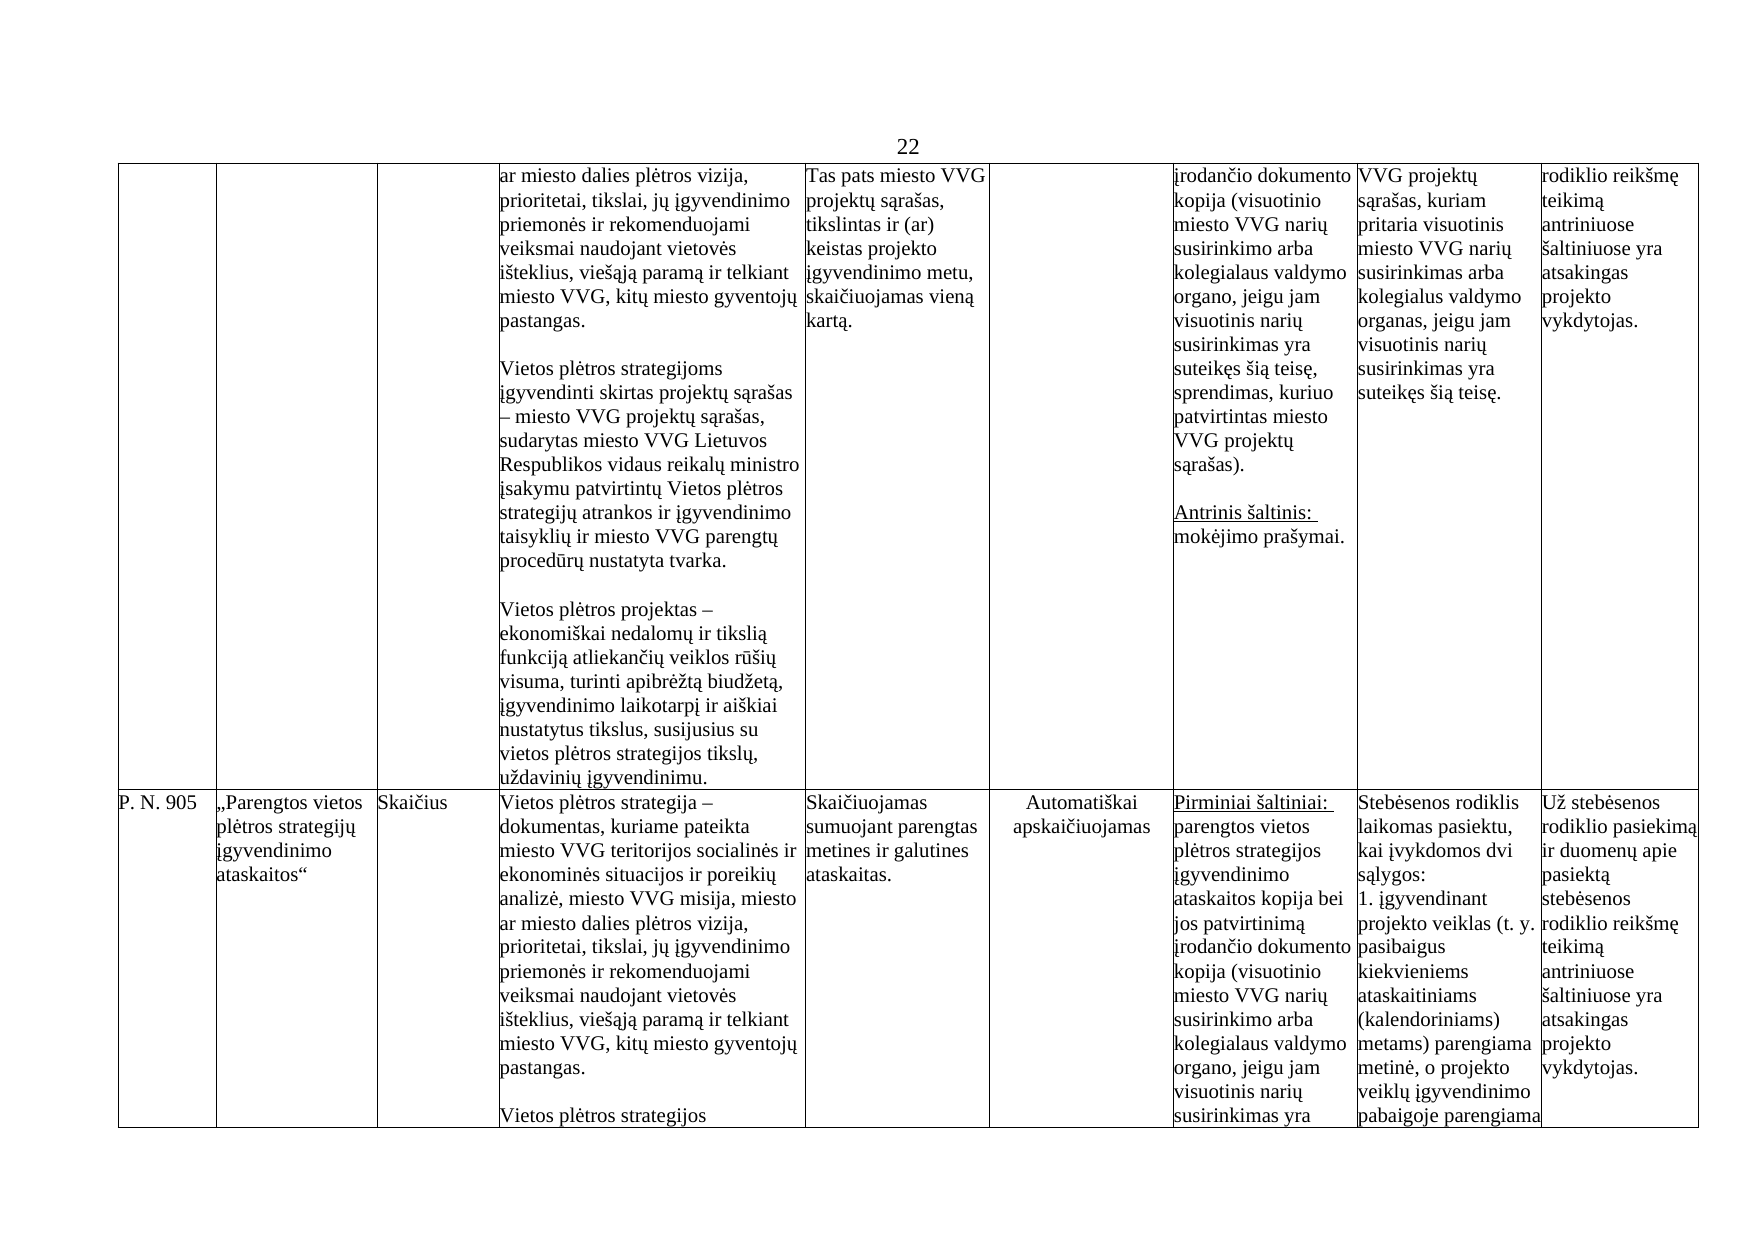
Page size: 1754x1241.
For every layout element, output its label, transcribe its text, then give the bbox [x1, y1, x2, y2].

table_cell VVG projektų sąrašas, kuriam pritaria visuotinis miesto VVG narių susirinkimas arba kolegialus valdymo organas, jeigu jam visuotinis narių susirinkimas yra suteikęs šią teisę. [1358, 164, 1541, 789]
table_cell ar miesto dalies plėtros vizija, prioritetai, tikslai, jų įgyvendinimo priemonės ir rekomenduojami veiksmai naudojant vietovės išteklius, viešąją paramą ir telkiant miesto VVG, kitų miesto gyventojų pastangas. Vietos plėtros strategijoms įgyvendinti skirtas projektų sąrašas – miesto VVG projektų sąrašas, sudarytas miesto VVG Lietuvos Respublikos vidaus reikalų ministro įsakymu patvirtintų Vietos plėtros strategijų atrankos ir įgyvendinimo taisyklių ir miesto VVG parengtų procedūrų nustatyta tvarka. Vietos plėtros projektas –ekonomiškai nedalomų ir tikslią funkciją atliekančių veiklos rūšių visuma, turinti apibrėžtą biudžetą, įgyvendinimo laikotarpį ir aiškiai nustatytus tikslus, susijusius su vietos plėtros strategijos tikslų, uždavinių įgyvendinimu. [500, 164, 805, 789]
table_cell Tas pats miesto VVG projektų sąrašas, tikslintas ir (ar) keistas projekto įgyvendinimo metu, skaičiuojamas vieną kartą. [806, 164, 989, 789]
table_cell [378, 164, 499, 789]
table_cell [217, 164, 377, 789]
table_cell Stebėsenos rodiklis laikomas pasiektu, kai įvykdomos dvi sąlygos: 1. įgyvendinant projekto veiklas (t. y. pasibaigus kiekvieniems ataskaitiniams (kalendoriniams) metams) parengiama metinė, o projekto veiklų įgyvendinimo pabaigoje parengiama [1358, 790, 1541, 1127]
table_cell [990, 164, 1173, 789]
table_cell Automatiškai apskaičiuojamas [990, 790, 1173, 1127]
table_cell rodiklio reikšmę teikimą antriniuose šaltiniuose yra atsakingas projekto vykdytojas. [1542, 164, 1698, 789]
table_cell Skaičius [378, 790, 499, 1127]
table_cell Už stebėsenos rodiklio pasiekimą ir duomenų apie pasiektą stebėsenos rodiklio reikšmę teikimą antriniuose šaltiniuose yra atsakingas projekto vykdytojas. [1542, 790, 1698, 1127]
table_cell [119, 164, 216, 789]
table_cell Pirminiai šaltiniai: parengtos vietos plėtros strategijos įgyvendinimo ataskaitos kopija bei jos patvirtinimą įrodančio dokumento kopija (visuotinio miesto VVG narių susirinkimo arba kolegialaus valdymo organo, jeigu jam visuotinis narių susirinkimas yra [1174, 790, 1357, 1127]
table_cell įrodančio dokumento kopija (visuotinio miesto VVG narių susirinkimo arba kolegialaus valdymo organo, jeigu jam visuotinis narių susirinkimas yra suteikęs šią teisę, sprendimas, kuriuo patvirtintas miesto VVG projektų sąrašas). Antrinis šaltinis: mokėjimo prašymai. [1174, 164, 1357, 789]
table_cell P. N. 905 [119, 790, 216, 1127]
table_cell „Parengtos vietos plėtros strategijų įgyvendinimo ataskaitos“ [217, 790, 377, 1127]
table_cell Vietos plėtros strategija – dokumentas, kuriame pateikta miesto VVG teritorijos socialinės ir ekonominės situacijos ir poreikių analizė, miesto VVG misija, miesto ar miesto dalies plėtros vizija, prioritetai, tikslai, jų įgyvendinimo priemonės ir rekomenduojami veiksmai naudojant vietovės išteklius, viešąją paramą ir telkiant miesto VVG, kitų miesto gyventojų pastangas. Vietos plėtros strategijos [500, 790, 805, 1127]
table_cell Skaičiuojamas sumuojant parengtas metines ir galutines ataskaitas. [806, 790, 989, 1127]
